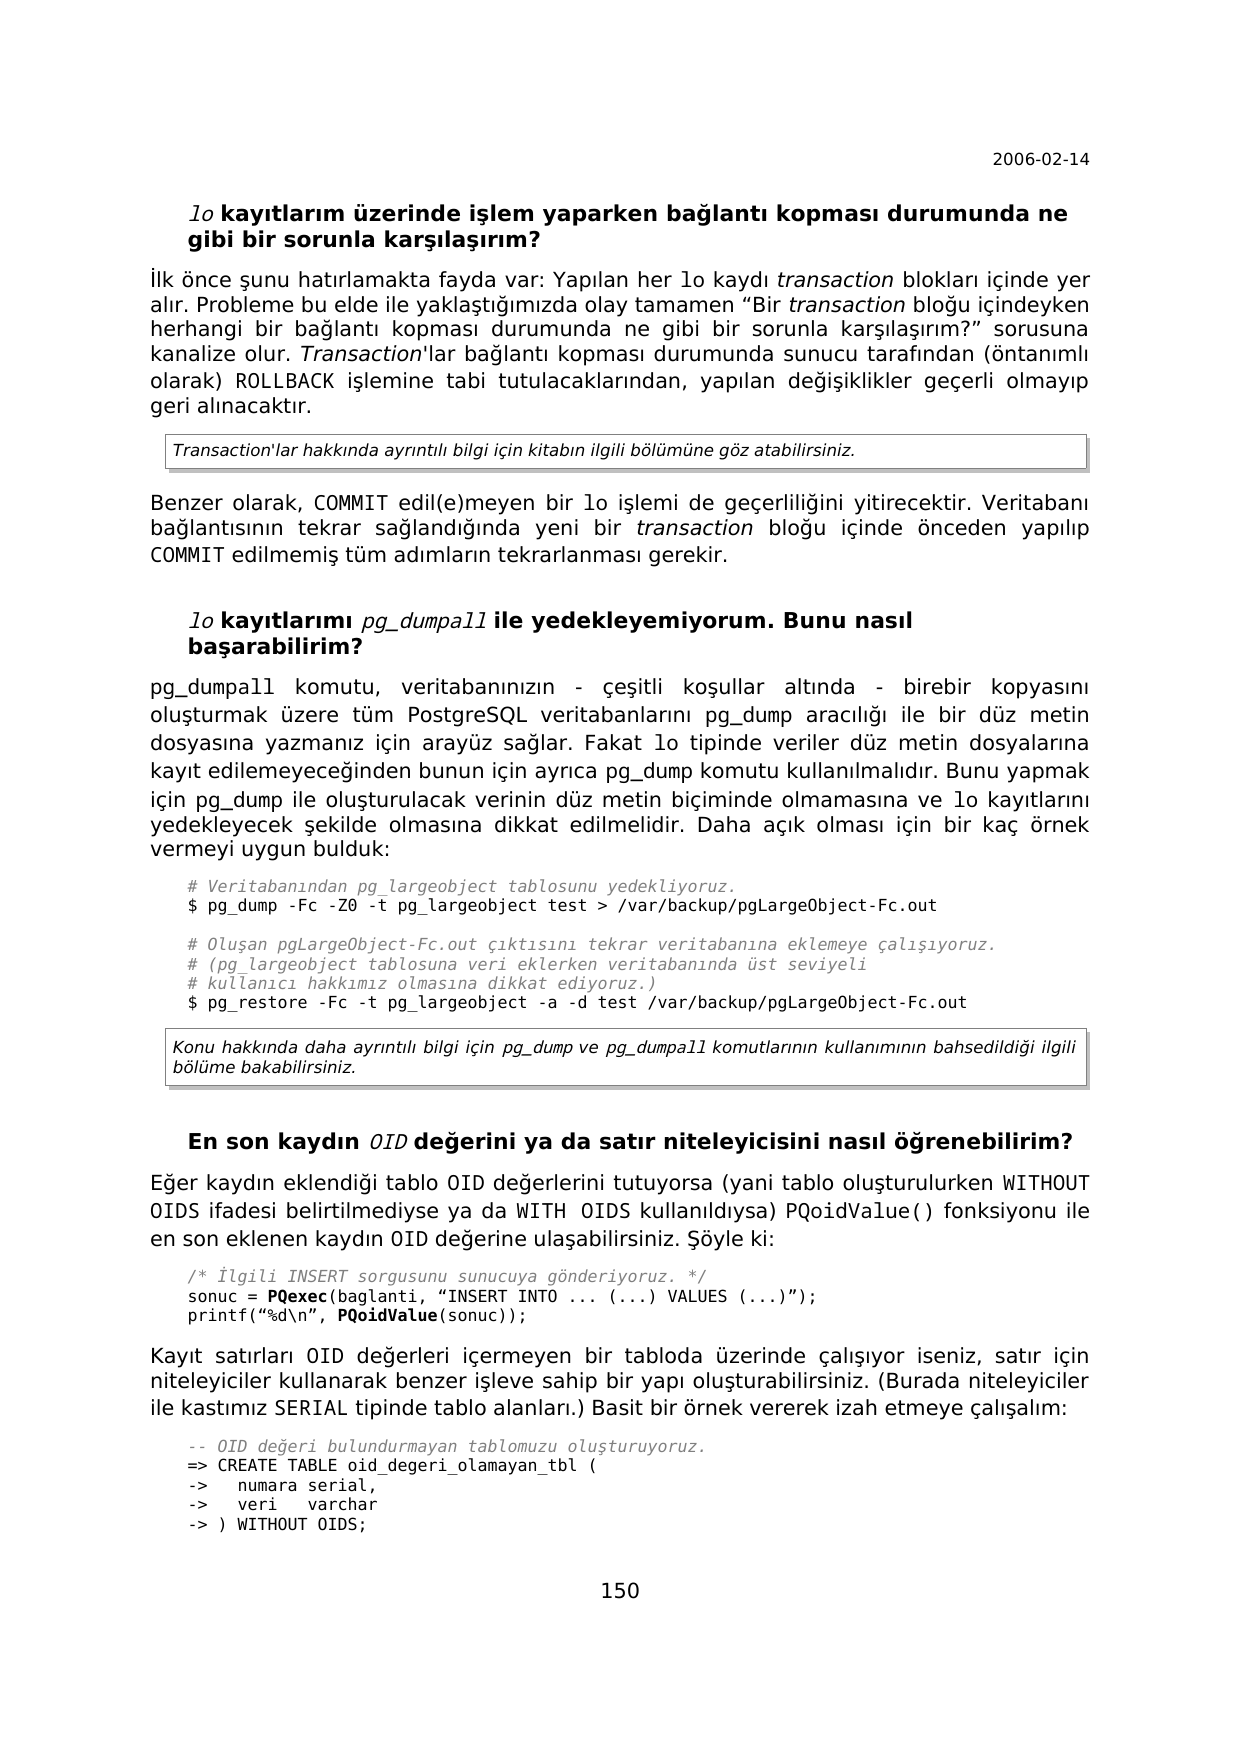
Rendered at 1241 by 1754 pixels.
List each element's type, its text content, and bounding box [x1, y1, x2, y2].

subtitle lo kayıtlarım üzerinde işlem yaparken bağlantı kopması durumunda ne gibi bir sorunla karşılaşırım? [187, 199, 1090, 253]
text Eğer kaydın eklendiği tablo OID değerlerini tutuyorsa (yani tablo oluşturulurken WITHOUT OIDS ifadesi belirtilmediyse ya da WITH OIDS kullanıldıysa) PQoidValue() fonksiyonu ile en son eklenen kaydın OID değerine ulaşabilirsiniz. Şöyle ki: [150, 1168, 1090, 1252]
text /* İlgili INSERT sorgusunu sunucuya gönderiyoruz. */ sonuc = PQexec(baglanti, “INSERT INTO ... (...) VALUES (...)”); printf(“%d\n”, PQoidValue(sonuc)); [187, 1267, 1090, 1326]
text Transaction'lar hakkında ayrıntılı bilgi için kitabın ilgili bölümüne göz atabilirsiniz. [166, 435, 1086, 468]
text # Veritabanından pg_largeobject tablosunu yedekliyoruz. $ pg_dump -Fc -Z0 -t pg_largeobject test > /var/backup/pgLargeObject-Fc.out # Oluşan pgLargeObject-Fc.out çıktısını tekrar veritabanına eklemeye çalışıyoruz. # (pg_largeobject tablosuna veri eklerken veritabanında üst seviyeli # kullanıcı hakkımız olmasına dikkat ediyoruz.) $ pg_restore -Fc -t pg_largeobject -a -d test /var/backup/pgLargeObject-Fc.out [187, 876, 1090, 1013]
text pg_dumpall komutu, veritabanınızın - çeşitli koşullar altında - birebir kopyasını oluşturmak üzere tüm PostgreSQL veritabanlarını pg_dump aracılığı ile bir düz metin dosyasına yazmanız için arayüz sağlar. Fakat lo tipinde veriler düz metin dosyalarına kayıt edilemeyeceğinden bunun için ayrıca pg_dump komutu kullanılmalıdır. Bunu yapmak için pg_dump ile oluşturulacak verinin düz metin biçiminde olmamasına ve lo kayıtlarını yedekleyecek şekilde olmasına dikkat edilmelidir. Daha açık olması için bir kaç örnek vermeyi uygun bulduk: [150, 672, 1090, 861]
text -- OID değeri bulundurmayan tablomuzu oluşturuyoruz. => CREATE TABLE oid_degeri_olamayan_tbl ( -> numara serial, -> veri varchar -> ) WITHOUT OIDS; [187, 1437, 1090, 1534]
text Konu hakkında daha ayrıntılı bilgi için pg_dump ve pg_dumpall komutlarının kullanımının bahsedildiği ilgili bölüme bakabilirsiniz. [166, 1029, 1086, 1085]
text Kayıt satırları OID değerleri içermeyen bir tabloda üzerinde çalışıyor iseniz, satır için niteleyiciler kullanarak benzer işleve sahip bir yapı oluşturabilirsiniz. (Burada niteleyiciler ile kastımız SERIAL tipinde tablo alanları.) Basit bir örnek vererek izah etmeye çalışalım: [150, 1341, 1090, 1422]
text İlk önce şunu hatırlamakta fayda var: Yapılan her lo kaydı transaction blokları içinde yer alır. Probleme bu elde ile yaklaştığımızda olay tamamen “Bir transaction bloğu içindeyken herhangi bir bağlantı kopması durumunda ne gibi bir sorunla karşılaşırım?” sorusuna kanalize olur. Transaction'lar bağlantı kopması durumunda sunucu tarafından (öntanımlı olarak) ROLLBACK işlemine tabi tutulacaklarından, yapılan değişiklikler geçerli olmayıp geri alınacaktır. [150, 265, 1090, 418]
text Benzer olarak, COMMIT edil(e)meyen bir lo işlemi de geçerliliğini yitirecektir. Veritabanı bağlantısının tekrar sağlandığında yeni bir transaction bloğu içinde önceden yapılıp COMMIT edilmemiş tüm adımların tekrarlanması gerekir. [150, 488, 1090, 568]
subtitle En son kaydın OID değerini ya da satır niteleyicisini nasıl öğrenebilirim? [187, 1127, 1090, 1156]
subtitle lo kayıtlarımı pg_dumpall ile yedekleyemiyorum. Bunu nasıl başarabilirim? [187, 606, 1090, 660]
